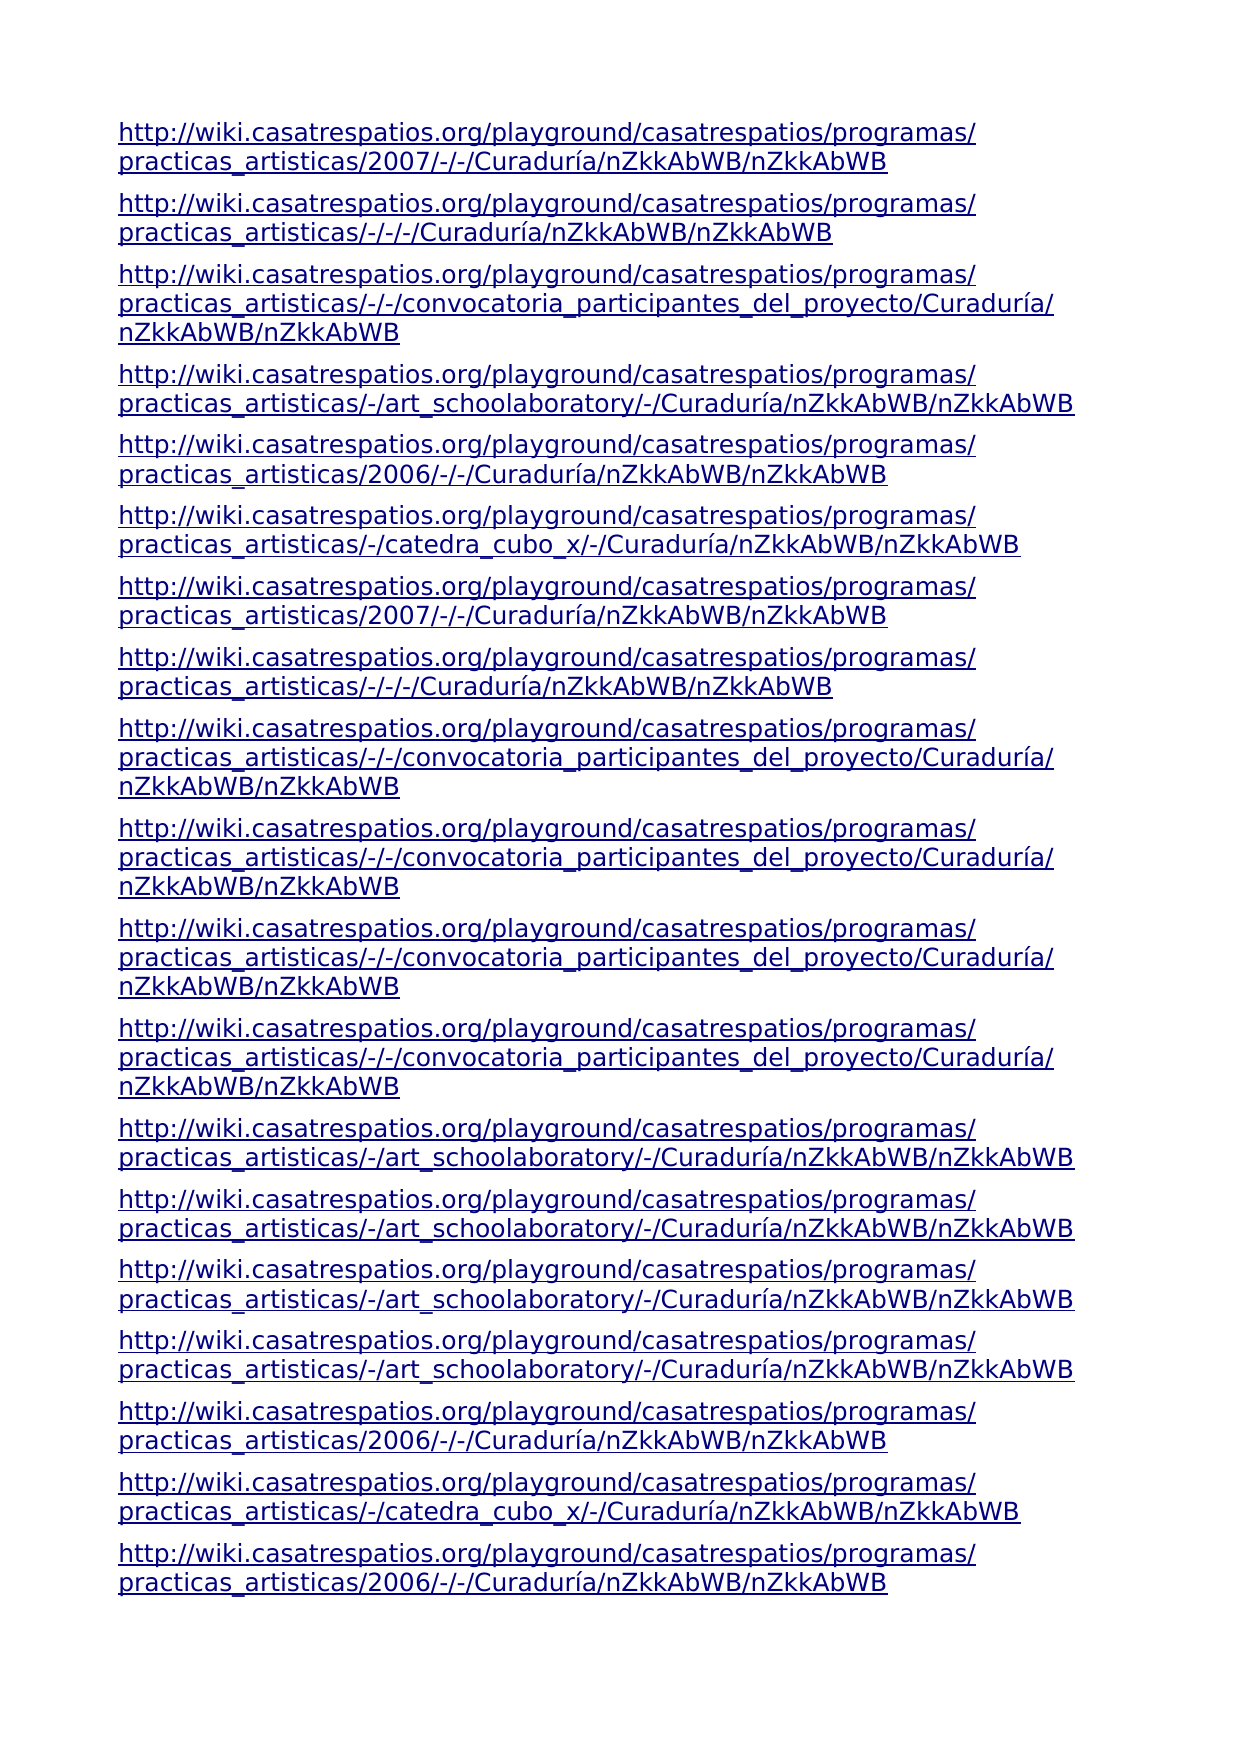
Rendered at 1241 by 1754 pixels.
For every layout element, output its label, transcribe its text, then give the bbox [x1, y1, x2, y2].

text http://wiki.casatrespatios.org/playground/casatrespatios/programas/practicas_artisticas/-/catedra_cubo_x/-/Curaduría/nZkkAbWB/nZkkAbWB [118, 501, 1122, 560]
text http://wiki.casatrespatios.org/playground/casatrespatios/programas/practicas_artisticas/-/art_schoolaboratory/-/Curaduría/nZkkAbWB/nZkkAbWB [118, 360, 1122, 418]
text http://wiki.casatrespatios.org/playground/casatrespatios/programas/practicas_artisticas/-/-/convocatoria_participantes_del_proyecto/Curaduría/nZkkAbWB/nZkkAbWB [118, 260, 1122, 347]
text http://wiki.casatrespatios.org/playground/casatrespatios/programas/practicas_artisticas/-/-/convocatoria_participantes_del_proyecto/Curaduría/nZkkAbWB/nZkkAbWB [118, 914, 1122, 1001]
text http://wiki.casatrespatios.org/playground/casatrespatios/programas/practicas_artisticas/-/art_schoolaboratory/-/Curaduría/nZkkAbWB/nZkkAbWB [118, 1256, 1122, 1314]
text http://wiki.casatrespatios.org/playground/casatrespatios/programas/practicas_artisticas/-/art_schoolaboratory/-/Curaduría/nZkkAbWB/nZkkAbWB [118, 1114, 1122, 1172]
text http://wiki.casatrespatios.org/playground/casatrespatios/programas/practicas_artisticas/2007/-/-/Curaduría/nZkkAbWB/nZkkAbWB [118, 118, 1122, 176]
text http://wiki.casatrespatios.org/playground/casatrespatios/programas/practicas_artisticas/-/-/convocatoria_participantes_del_proyecto/Curaduría/nZkkAbWB/nZkkAbWB [118, 1014, 1122, 1101]
text http://wiki.casatrespatios.org/playground/casatrespatios/programas/practicas_artisticas/-/-/-/Curaduría/nZkkAbWB/nZkkAbWB [118, 643, 1122, 701]
text http://wiki.casatrespatios.org/playground/casatrespatios/programas/practicas_artisticas/-/-/-/Curaduría/nZkkAbWB/nZkkAbWB [118, 189, 1122, 247]
text http://wiki.casatrespatios.org/playground/casatrespatios/programas/practicas_artisticas/-/art_schoolaboratory/-/Curaduría/nZkkAbWB/nZkkAbWB [118, 1326, 1122, 1385]
text http://wiki.casatrespatios.org/playground/casatrespatios/programas/practicas_artisticas/2006/-/-/Curaduría/nZkkAbWB/nZkkAbWB [118, 1397, 1122, 1456]
text http://wiki.casatrespatios.org/playground/casatrespatios/programas/practicas_artisticas/2007/-/-/Curaduría/nZkkAbWB/nZkkAbWB [118, 572, 1122, 631]
text http://wiki.casatrespatios.org/playground/casatrespatios/programas/practicas_artisticas/-/-/convocatoria_participantes_del_proyecto/Curaduría/nZkkAbWB/nZkkAbWB [118, 814, 1122, 901]
text http://wiki.casatrespatios.org/playground/casatrespatios/programas/practicas_artisticas/2006/-/-/Curaduría/nZkkAbWB/nZkkAbWB [118, 1539, 1122, 1597]
text http://wiki.casatrespatios.org/playground/casatrespatios/programas/practicas_artisticas/2006/-/-/Curaduría/nZkkAbWB/nZkkAbWB [118, 431, 1122, 489]
text http://wiki.casatrespatios.org/playground/casatrespatios/programas/practicas_artisticas/-/catedra_cubo_x/-/Curaduría/nZkkAbWB/nZkkAbWB [118, 1468, 1122, 1526]
text http://wiki.casatrespatios.org/playground/casatrespatios/programas/practicas_artisticas/-/-/convocatoria_participantes_del_proyecto/Curaduría/nZkkAbWB/nZkkAbWB [118, 714, 1122, 801]
text http://wiki.casatrespatios.org/playground/casatrespatios/programas/practicas_artisticas/-/art_schoolaboratory/-/Curaduría/nZkkAbWB/nZkkAbWB [118, 1185, 1122, 1243]
